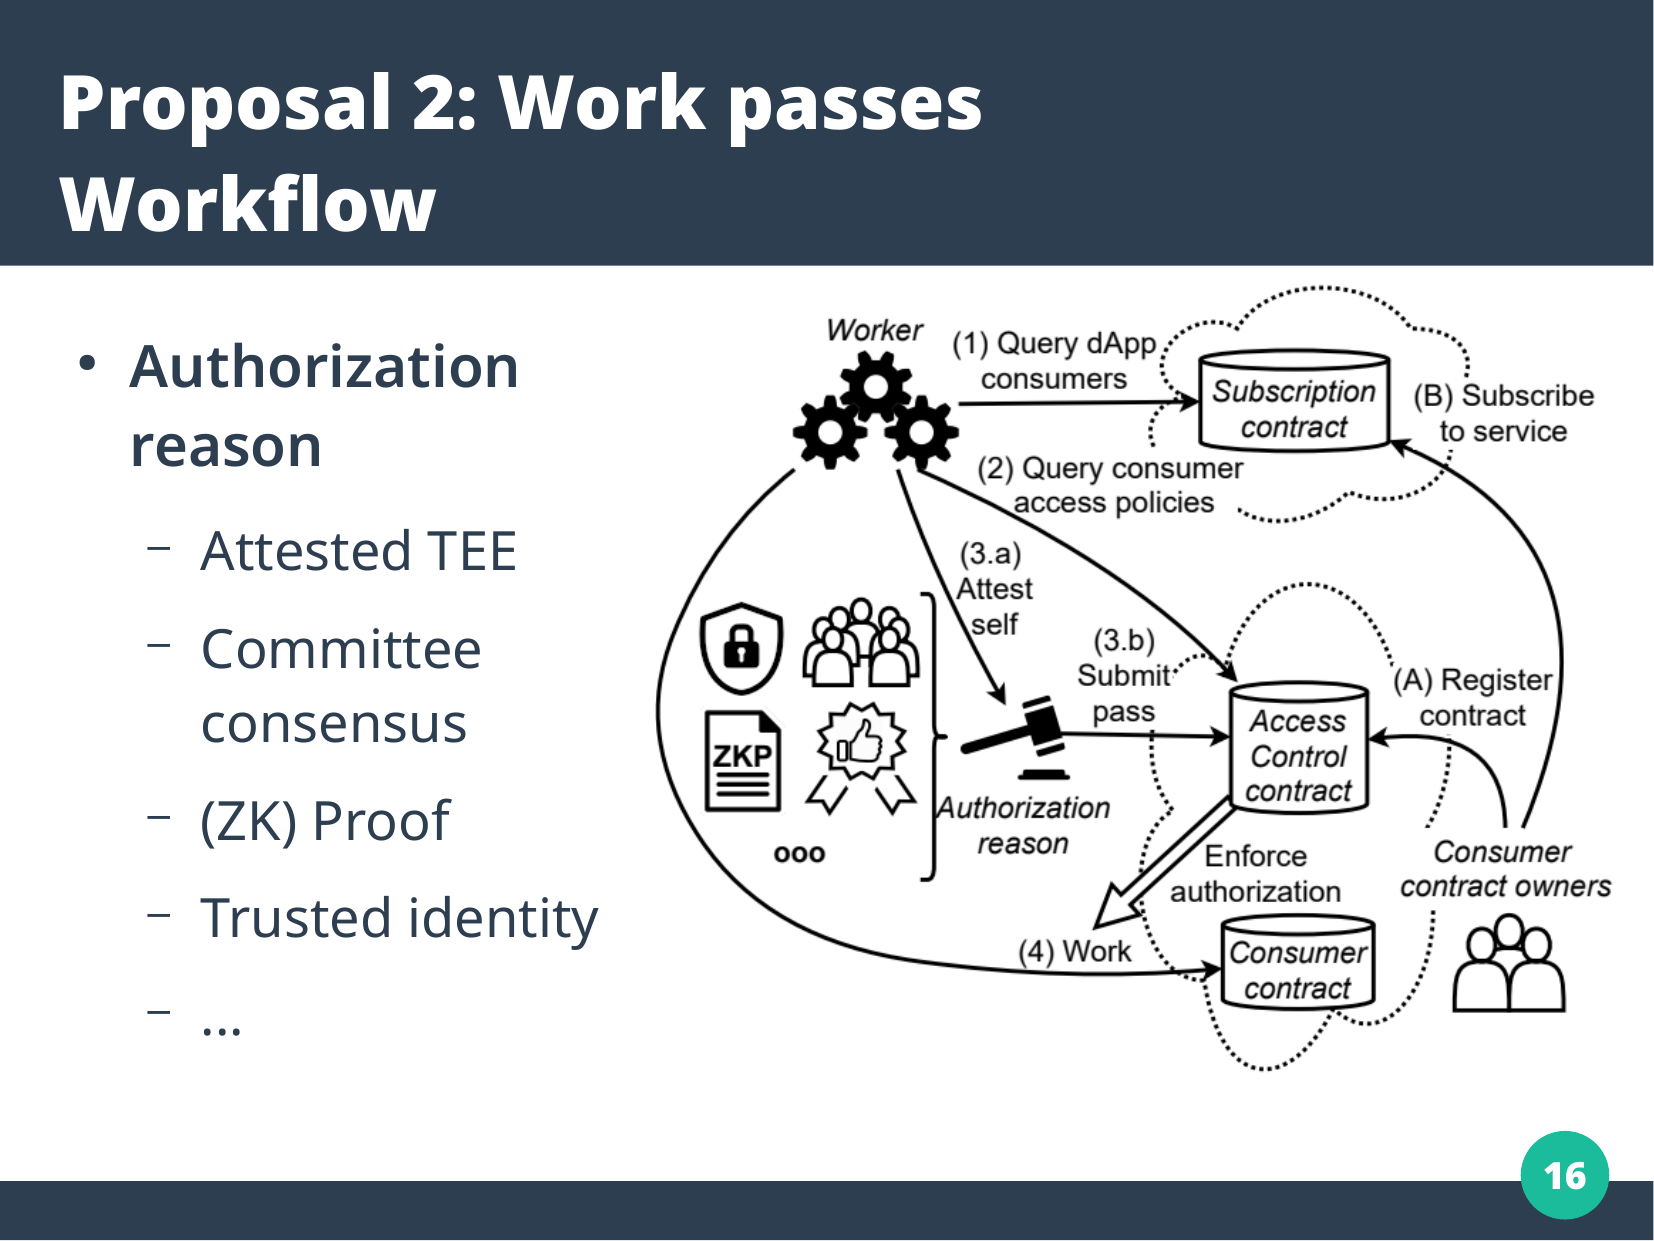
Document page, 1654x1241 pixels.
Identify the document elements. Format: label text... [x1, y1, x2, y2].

title Proposal 2: Work passes Workflow [59, 49, 1595, 207]
list Authorization reason Attested TEE Committee consensus (ZK) Proof Trusted identity ... [59, 324, 662, 1152]
picture [655, 271, 1625, 1128]
